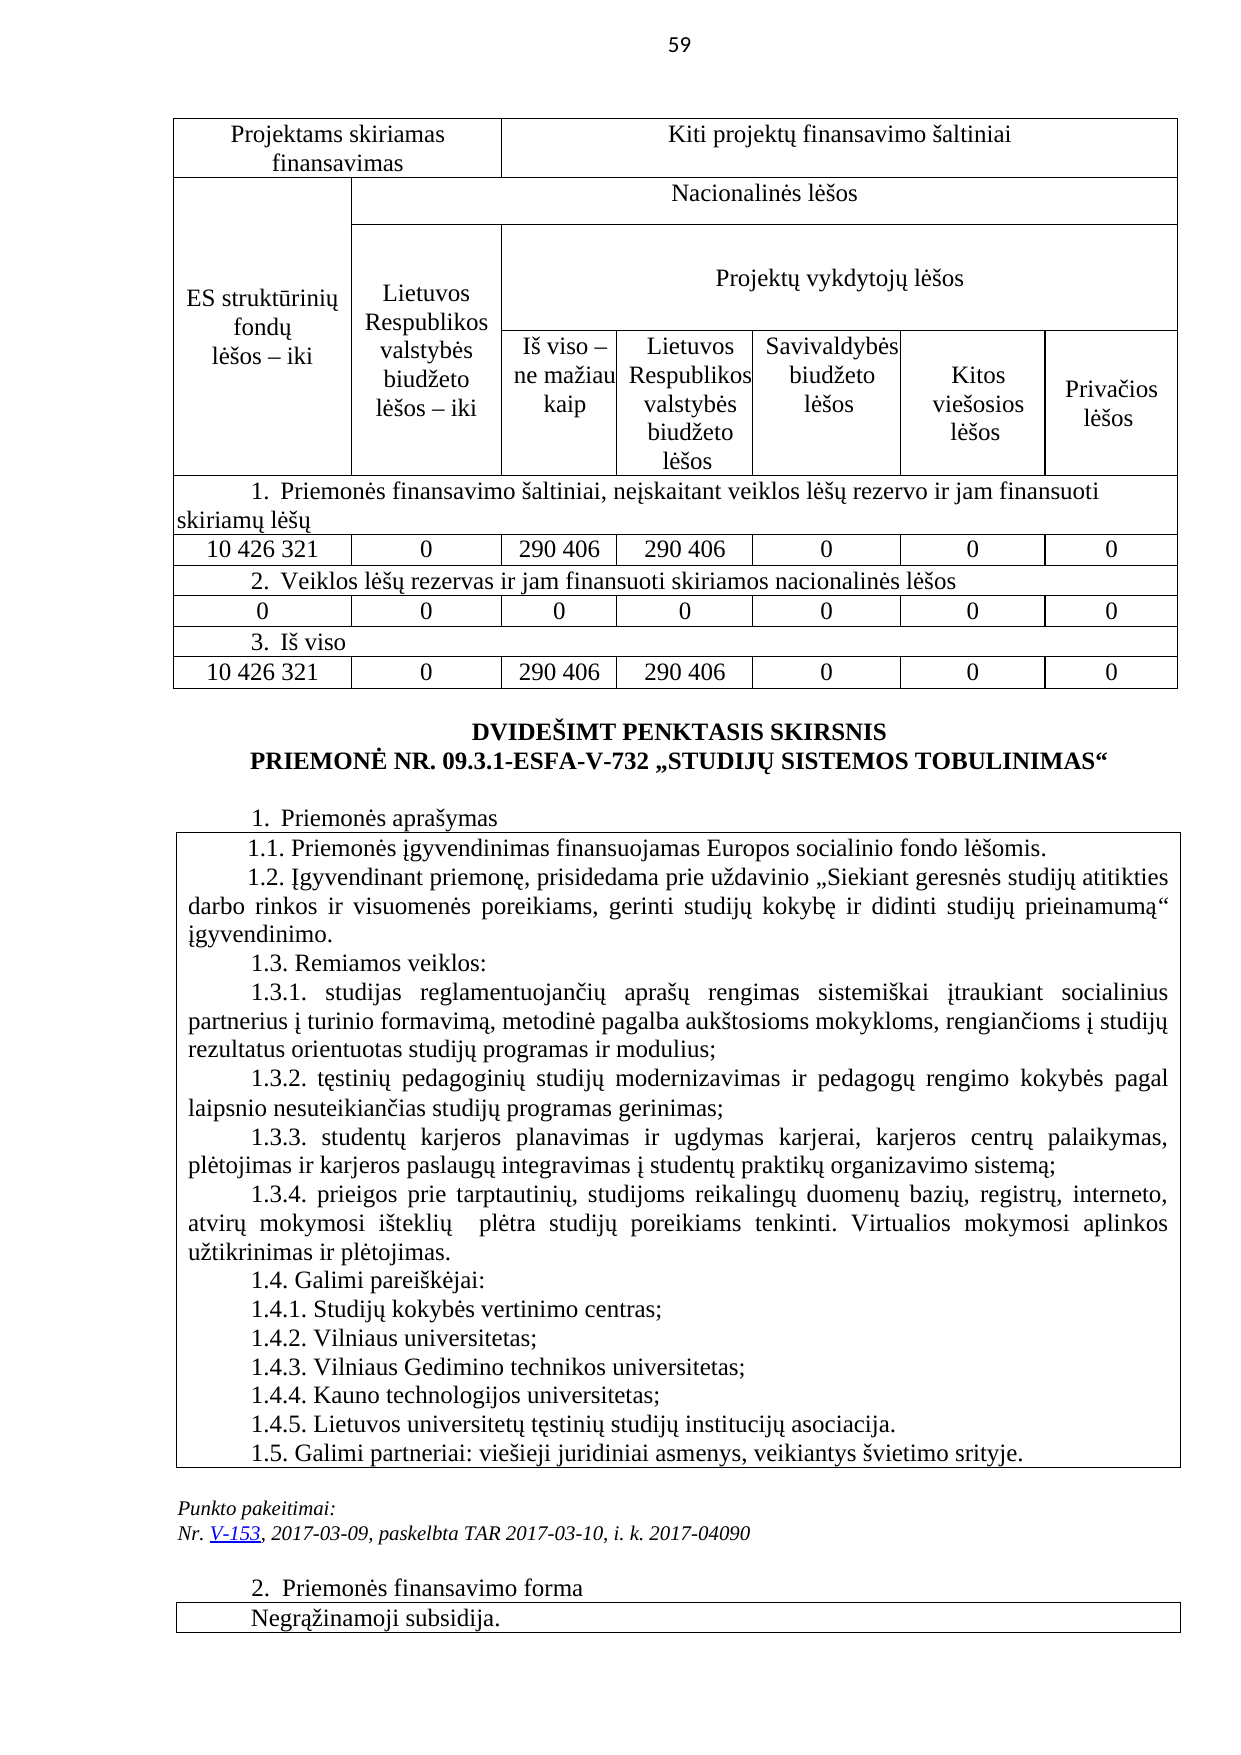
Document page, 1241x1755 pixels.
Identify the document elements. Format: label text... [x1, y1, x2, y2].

table_cell Projektų vykdytojų lėšos [502, 225, 1177, 330]
table_cell 290 406 [502, 535, 616, 565]
table_cell 1.3. Remiamos veiklos: 1.3.1. studijas reglamentuojančių aprašų rengimas sistemiškai įtraukiant socialinius partnerius į turinio formavimą, metodinė pagalba aukštosioms mokykloms, rengiančioms į studijų rezultatus orientuotas studijų programas ir modulius; 1.3.2. tęstinių pedagoginių studijų modernizavimas ir pedagogų rengimo kokybės pagal laipsnio nesuteikiančias studijų programas gerinimas; 1.3.3. studentų karjeros planavimas ir ugdymas karjerai, karjeros centrų palaikymas, plėtojimas ir karjeros paslaugų integravimas į studentų praktikų organizavimo sistemą; 1.3.4. prieigos prie tarptautinių, studijoms reikalingų duomenų bazių, registrų, interneto, atvirų mokymosi išteklių plėtra studijų poreikiams tenkinti. Virtualios mokymosi aplinkos užtikrinimas ir plėtojimas. [177, 948, 1180, 1265]
table_cell 0 [502, 596, 616, 626]
table_header Kiti projektų finansavimo šaltiniai [502, 119, 1177, 177]
table_cell 0 [1046, 535, 1177, 565]
table_cell 10 426 321 [174, 657, 351, 687]
table_cell 290 406 [617, 657, 752, 687]
table_cell 0 [753, 657, 900, 687]
text DVIDEŠIMT PENKTASIS SKIRSNIS [177, 717, 1181, 746]
table_cell Privačios lėšos [1046, 331, 1177, 475]
table_cell 1.4. Galimi pareiškėjai: 1.4.1. Studijų kokybės vertinimo centras; 1.4.2. Vilniaus universitetas; 1.4.3. Vilniaus Gedimino technikos universitetas; 1.4.4. Kauno technologijos universitetas; 1.4.5. Lietuvos universitetų tęstinių studijų institucijų asociacija. [177, 1265, 1180, 1438]
table_cell Lietuvos Respublikos valstybės biudžeto lėšos [617, 331, 752, 475]
text 2. Priemonės finansavimo forma [251, 1573, 1181, 1602]
text Punkto pakeitimai: [177, 1496, 1181, 1520]
table_cell Nacionalinės lėšos [352, 178, 1177, 224]
table_cell 3. Iš viso [174, 627, 1177, 656]
table_cell 0 [1046, 657, 1177, 687]
table_cell 290 406 [617, 535, 752, 565]
table_cell 0 [1046, 596, 1177, 626]
table_cell 1. Priemonės finansavimo šaltiniai, neįskaitant veiklos lėšų rezervo ir jam finansuoti skiriamų lėšų [174, 476, 1177, 533]
table_header Projektams skiriamas finansavimas [174, 119, 501, 177]
table_cell 0 [753, 596, 900, 626]
text PRIEMONĖ NR. 09.3.1-ESFA-V-732 „STUDIJŲ SISTEMOS TOBULINIMAS“ [177, 746, 1181, 775]
table_cell 0 [352, 535, 501, 565]
table_cell 0 [753, 535, 900, 565]
table_cell Savivaldybės biudžeto lėšos [753, 331, 900, 475]
table_cell ES struktūrinių fondų lėšos – iki [174, 178, 351, 475]
table_cell 2. Veiklos lėšų rezervas ir jam finansuoti skiriamos nacionalinės lėšos [174, 566, 1177, 595]
text Nr. V-153, 2017-03-09, paskelbta TAR 2017-03-10, i. k. 2017-04090 [177, 1520, 1181, 1544]
table_cell 0 [901, 657, 1044, 687]
table_cell 0 [901, 535, 1044, 565]
table_cell 0 [174, 596, 351, 626]
table_cell 10 426 321 [174, 535, 351, 565]
table_header 1.1. Priemonės įgyvendinimas finansuojamas Europos socialinio fondo lėšomis. [177, 833, 1180, 862]
table_cell 0 [901, 596, 1044, 626]
table_cell 1.5. Galimi partneriai: viešieji juridiniai asmenys, veikiantys švietimo srityje. [177, 1438, 1180, 1467]
table_cell Iš viso – ne mažiau kaip [502, 331, 616, 475]
table_cell 290 406 [502, 657, 616, 687]
table_cell 0 [352, 657, 501, 687]
text 1. Priemonės aprašymas [251, 803, 1181, 832]
table_cell 0 [617, 596, 752, 626]
table_header Negrąžinamoji subsidija. [177, 1603, 1180, 1632]
table_cell Lietuvos Respublikos valstybės biudžeto lėšos – iki [352, 225, 501, 475]
table_cell Kitos viešosios lėšos [901, 331, 1044, 475]
table_cell 0 [352, 596, 501, 626]
table_cell 1.2. Įgyvendinant priemonę, prisidedama prie uždavinio „Siekiant geresnės studijų atitikties darbo rinkos ir visuomenės poreikiams, gerinti studijų kokybę ir didinti studijų prieinamumą“ įgyvendinimo. [177, 862, 1180, 948]
